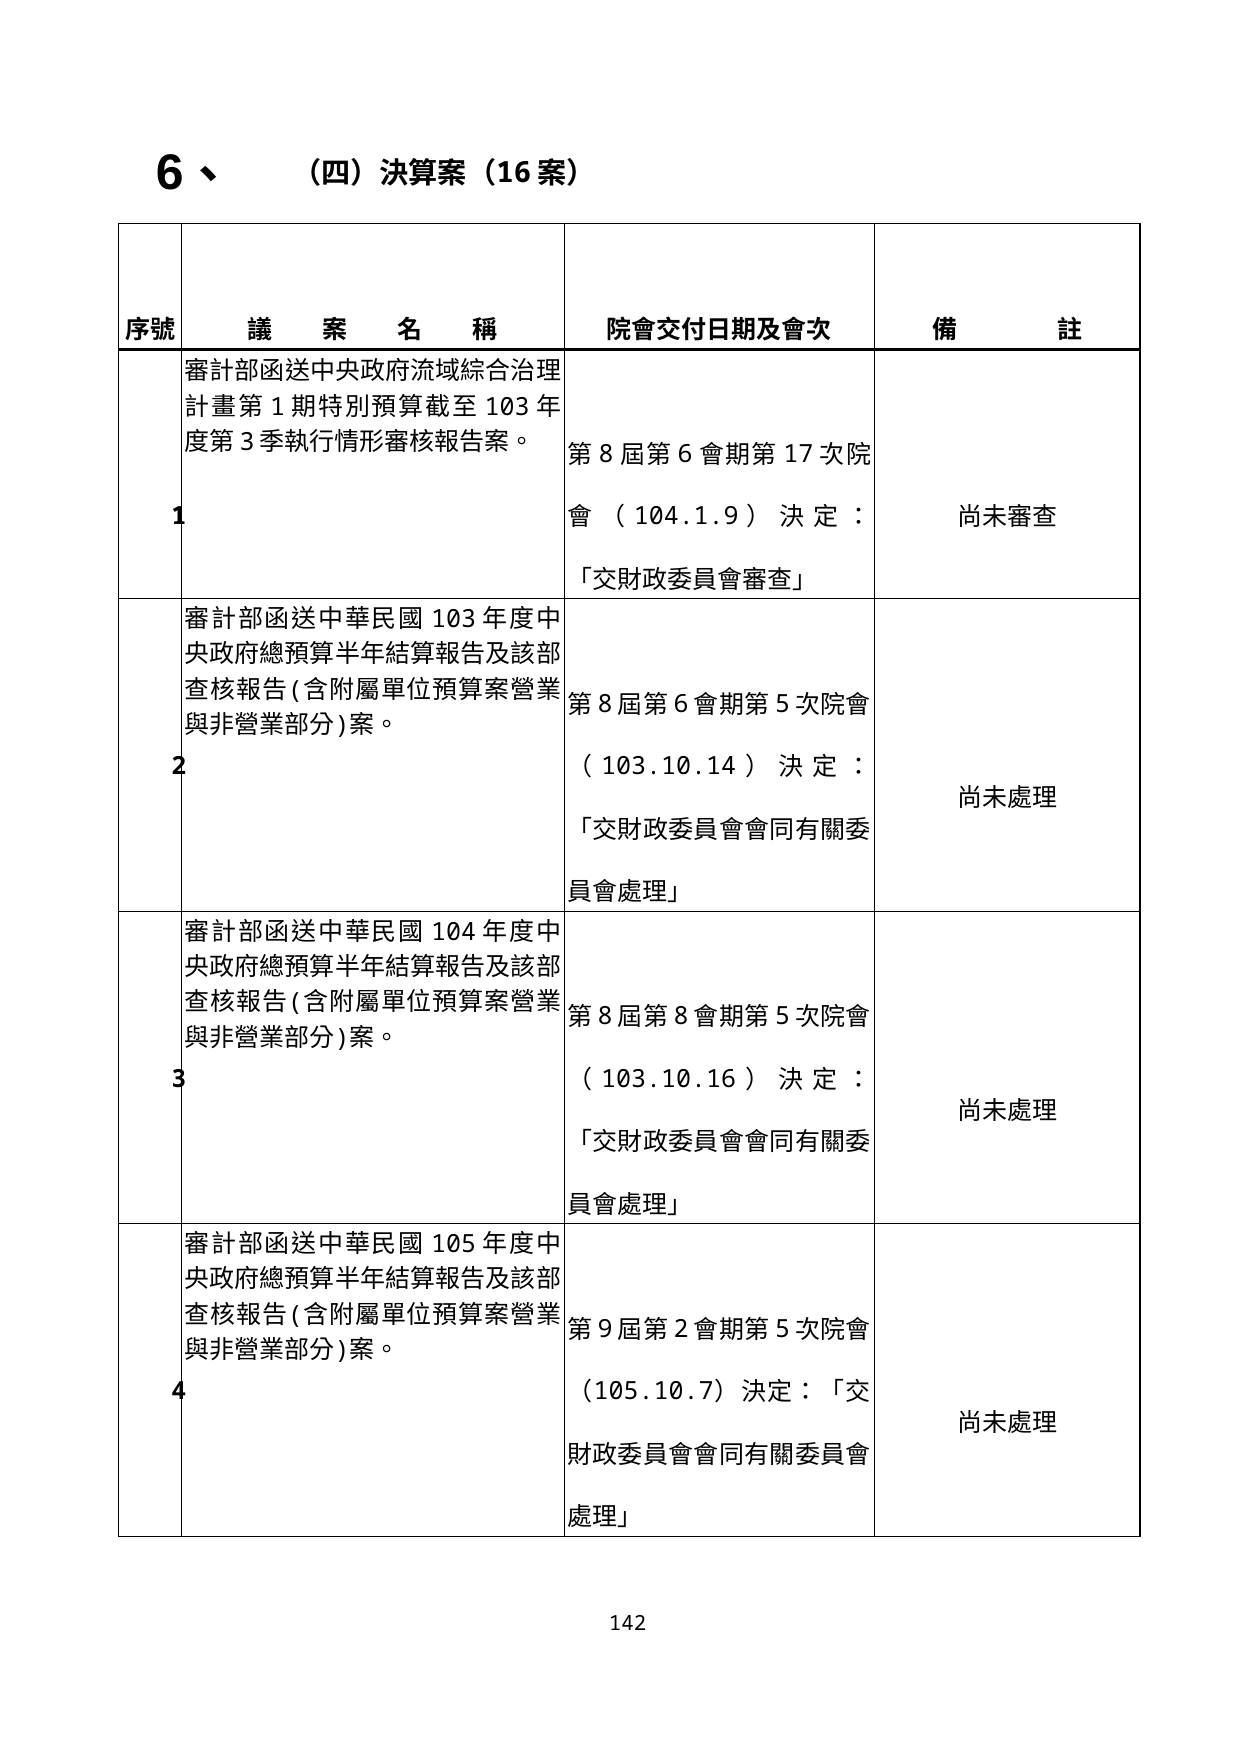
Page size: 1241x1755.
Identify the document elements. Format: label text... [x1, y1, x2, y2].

table_cell 尚未處理 [875, 599, 1139, 911]
table_cell 尚未審查 [875, 351, 1139, 598]
table_header 院會交付日期及會次 [565, 224, 874, 348]
table_header 序號 [119, 224, 181, 348]
table_cell 審計部函送中華民國105年度中央政府總預算半年結算報告及該部查核報告(含附屬單位預算案營業與非營業部分)案。 [182, 1224, 564, 1536]
table_cell 第9屆第2會期第5次院會（105.10.7）決定：「交財政委員會會同有關委員會處理」 [565, 1224, 874, 1536]
table_cell 第8屆第6會期第5次院會（103.10.14）決定：「交財政委員會會同有關委員會處理」 [565, 599, 874, 911]
table_cell 尚未處理 [875, 912, 1139, 1223]
table_cell 審計部函送中央政府流域綜合治理計畫第1期特別預算截至103年度第3季執行情形審核報告案。 [182, 351, 564, 598]
table_cell 尚未處理 [875, 1224, 1139, 1536]
table_header 議 案 名 稱 [182, 224, 564, 348]
table_cell [119, 1224, 181, 1536]
table_cell [119, 351, 181, 598]
table_cell 第8屆第8會期第5次院會（103.10.16）決定：「交財政委員會會同有關委員會處理」 [565, 912, 874, 1223]
table_cell 審計部函送中華民國103年度中央政府總預算半年結算報告及該部查核報告(含附屬單位預算案營業與非營業部分)案。 [182, 599, 564, 911]
table_cell [119, 599, 181, 911]
table_header 備 註 [875, 224, 1139, 348]
table_cell 審計部函送中華民國104年度中央政府總預算半年結算報告及該部查核報告(含附屬單位預算案營業與非營業部分)案。 [182, 912, 564, 1223]
table_cell 第8屆第6會期第17次院會（104.1.9）決定：「交財政委員會審查」 [565, 351, 874, 598]
subtitle （四）決算案（16案） [156, 98, 1137, 223]
table_cell [119, 912, 181, 1223]
